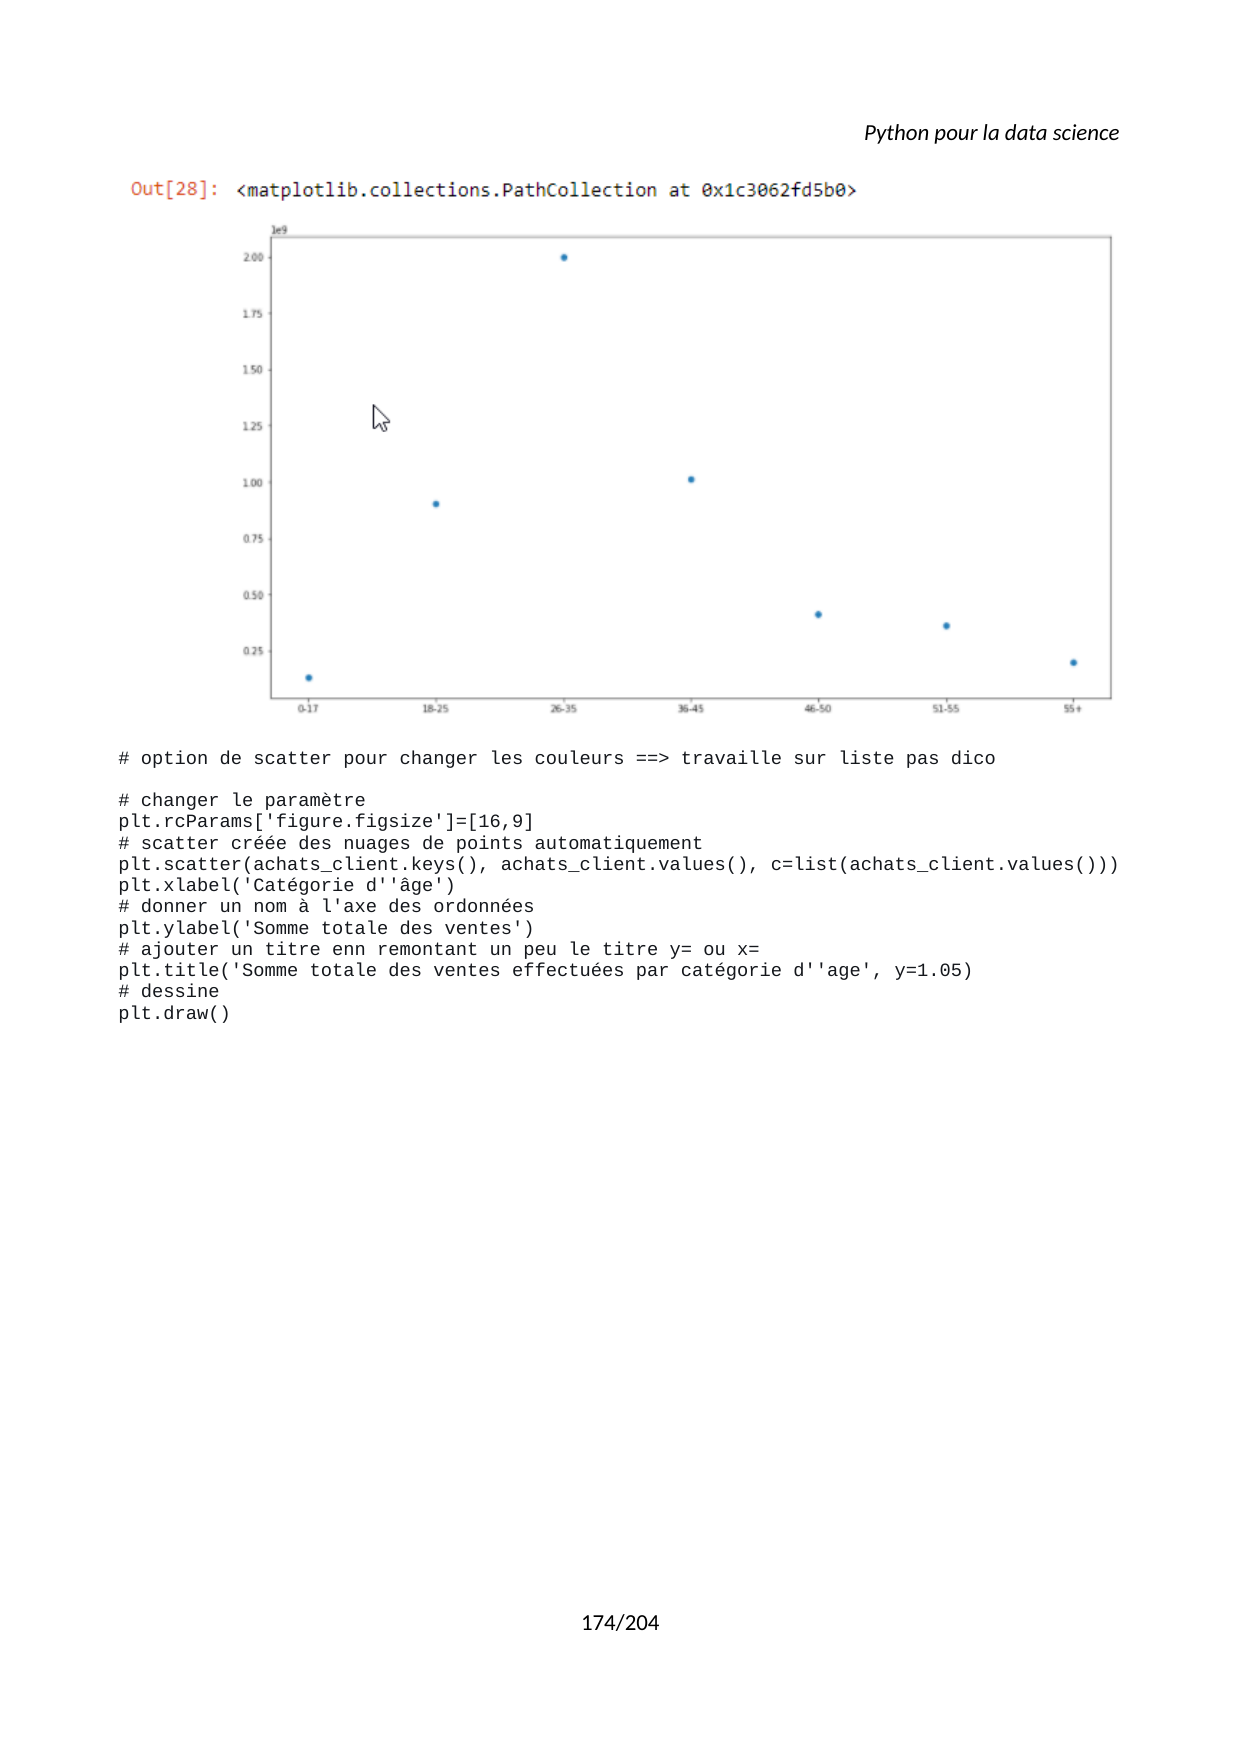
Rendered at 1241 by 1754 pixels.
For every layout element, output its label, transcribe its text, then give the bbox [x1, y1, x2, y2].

text plt.scatter(achats_client.keys(), achats_client.values(), c=list(achats_client.values())) [118, 855, 1122, 876]
text # changer le paramètre [118, 791, 1122, 812]
text plt.title('Somme totale des ventes effectuées par catégorie d''age', y=1.05) [118, 961, 1122, 982]
text # donner un nom à l'axe des ordonnées [118, 897, 1122, 918]
text # ajouter un titre enn remontant un peu le titre y= ou x= [118, 940, 1122, 961]
text # dessine [118, 982, 1122, 1003]
text # scatter créée des nuages de points automatiquement [118, 833, 1122, 855]
text plt.xlabel('Catégorie d''âge') [118, 876, 1122, 897]
text plt.draw() [118, 1003, 1122, 1025]
text # option de scatter pour changer les couleurs ==> travaille sur liste pas dico [118, 748, 1122, 770]
picture [118, 175, 1122, 728]
text plt.rcParams['figure.figsize']=[16,9] [118, 812, 1122, 833]
text plt.ylabel('Somme totale des ventes') [118, 918, 1122, 940]
